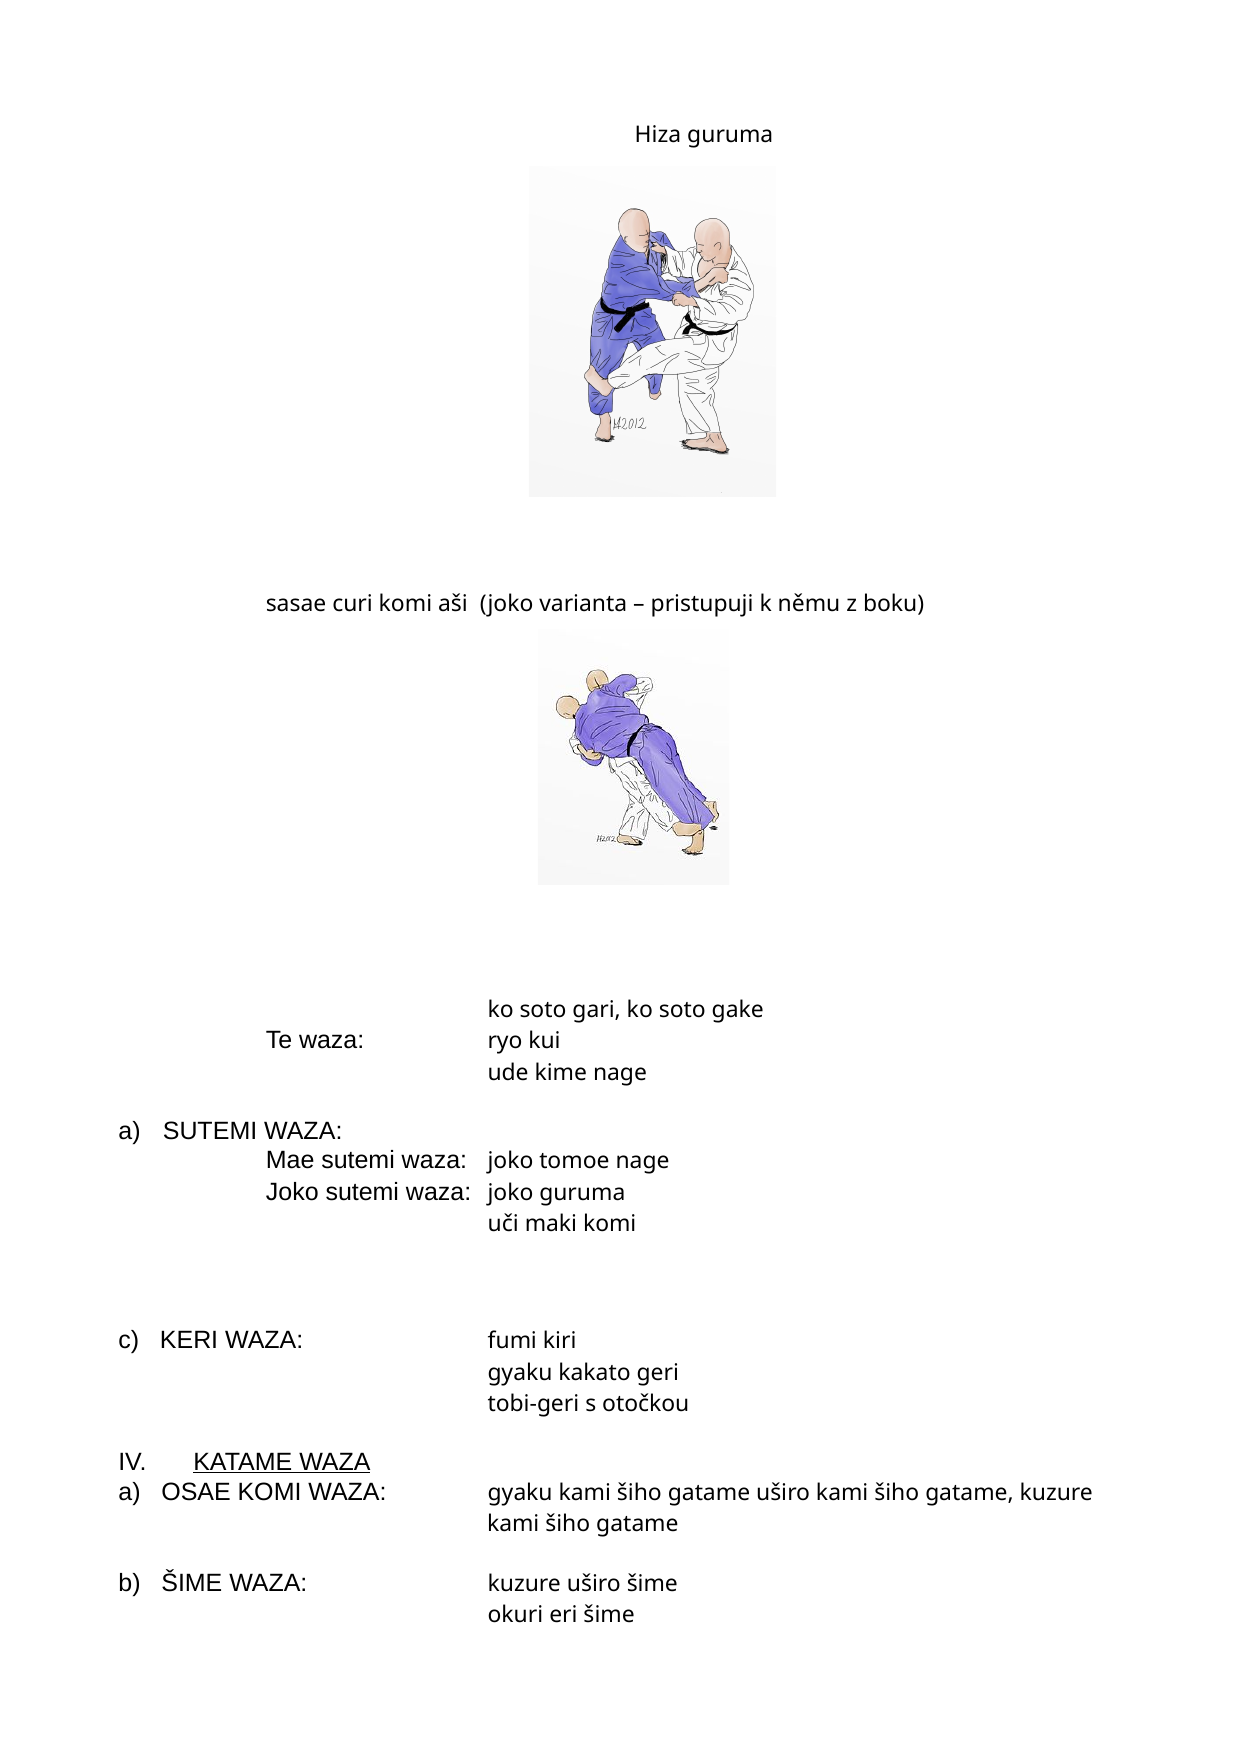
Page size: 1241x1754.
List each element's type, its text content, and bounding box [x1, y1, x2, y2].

text tobi-geri s otočkou [266, 1387, 1122, 1418]
text c) KERI WAZA: fumi kiri [118, 1324, 1122, 1356]
text ko soto gari, ko soto gake [266, 993, 1122, 1024]
picture [537, 629, 730, 885]
text kami šiho gatame [413, 1507, 1122, 1538]
text a) OSAE KOMI WAZA: gyaku kami šiho gatame uširo kami šiho gatame, kuzure [118, 1476, 1122, 1507]
text Te waza: ryo kui [266, 1024, 1122, 1056]
text ude kime nage [266, 1056, 1122, 1087]
text Joko sutemi waza: joko guruma [266, 1176, 1122, 1207]
picture [528, 166, 777, 497]
subtitle KATAME WAZA [118, 1447, 1122, 1476]
text gyaku kakato geri [266, 1356, 1122, 1387]
text Hiza guruma [266, 118, 1122, 149]
text Mae sutemi waza: joko tomoe nage [266, 1144, 1122, 1176]
text uči maki komi [118, 1207, 1122, 1238]
list SUTEMI WAZA: [118, 1116, 1122, 1144]
text sasae curi komi aši (joko varianta – pristupuji k němu z boku) [266, 587, 1122, 618]
text b) ŠIME WAZA: kuzure uširo šime [118, 1567, 1122, 1598]
text okuri eri šime [118, 1598, 1122, 1629]
